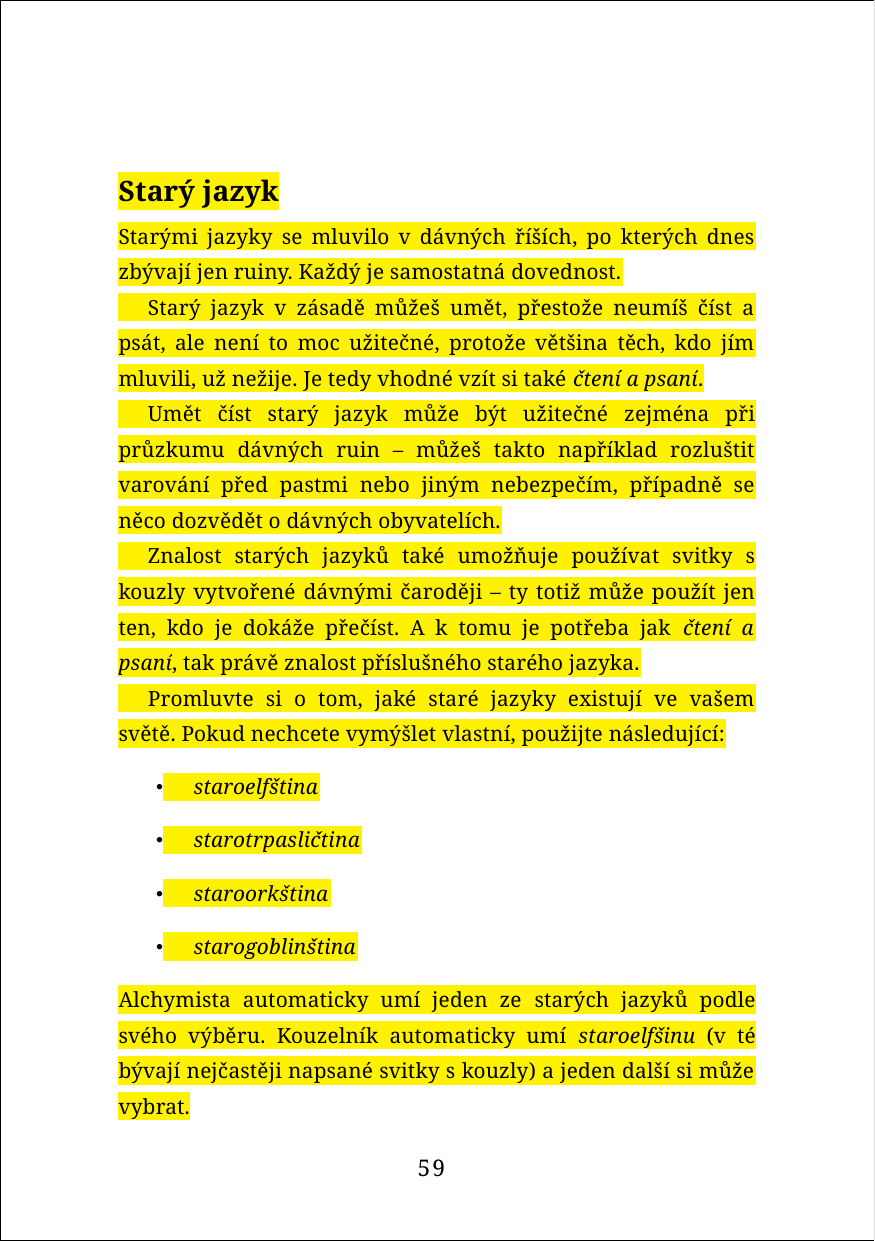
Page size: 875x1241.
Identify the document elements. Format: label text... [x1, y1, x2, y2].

subtitle Starý jazyk [118, 172, 756, 210]
text Alchymista automaticky umí jeden ze starých jazyků podle svého výběru. Kouzelník automaticky umí staroelfšinu (v té bývají nejčastěji napsané svitky s kouzly) a jeden další si může vybrat. [118, 985, 756, 1120]
list starotrpasličtina [156, 826, 756, 854]
list staroelfština [156, 772, 756, 801]
text Starými jazyky se mluvilo v dávných říších, po kterých dnes zbývají jen ruiny. Každý je samostatná dovednost. Starý jazyk v zásadě můžeš umět, přestože neumíš číst a psát, ale není to moc užitečné, protože většina těch, kdo jím mluvili, už nežije. Je tedy vhodné vzít si také čtení a psaní. Umět číst starý jazyk může být užitečné zejména při průzkumu dávných ruin – můžeš takto například rozluštit varování před pastmi nebo jiným nebezpečím, případně se něco dozvědět o dávných obyvatelích. Znalost starých jazyků také umožňuje používat svitky s kouzly vytvořené dávnými čaroději – ty totiž může použít jen ten, kdo je dokáže přečíst. A k tomu je potřeba jak čtení a psaní, tak právě znalost příslušného starého jazyka. Promluvte si o tom, jaké staré jazyky existují ve vašem světě. Pokud nechcete vymýšlet vlastní, použijte následující: [118, 222, 756, 748]
list staroorkština [156, 879, 756, 907]
list starogoblinština [156, 932, 756, 961]
